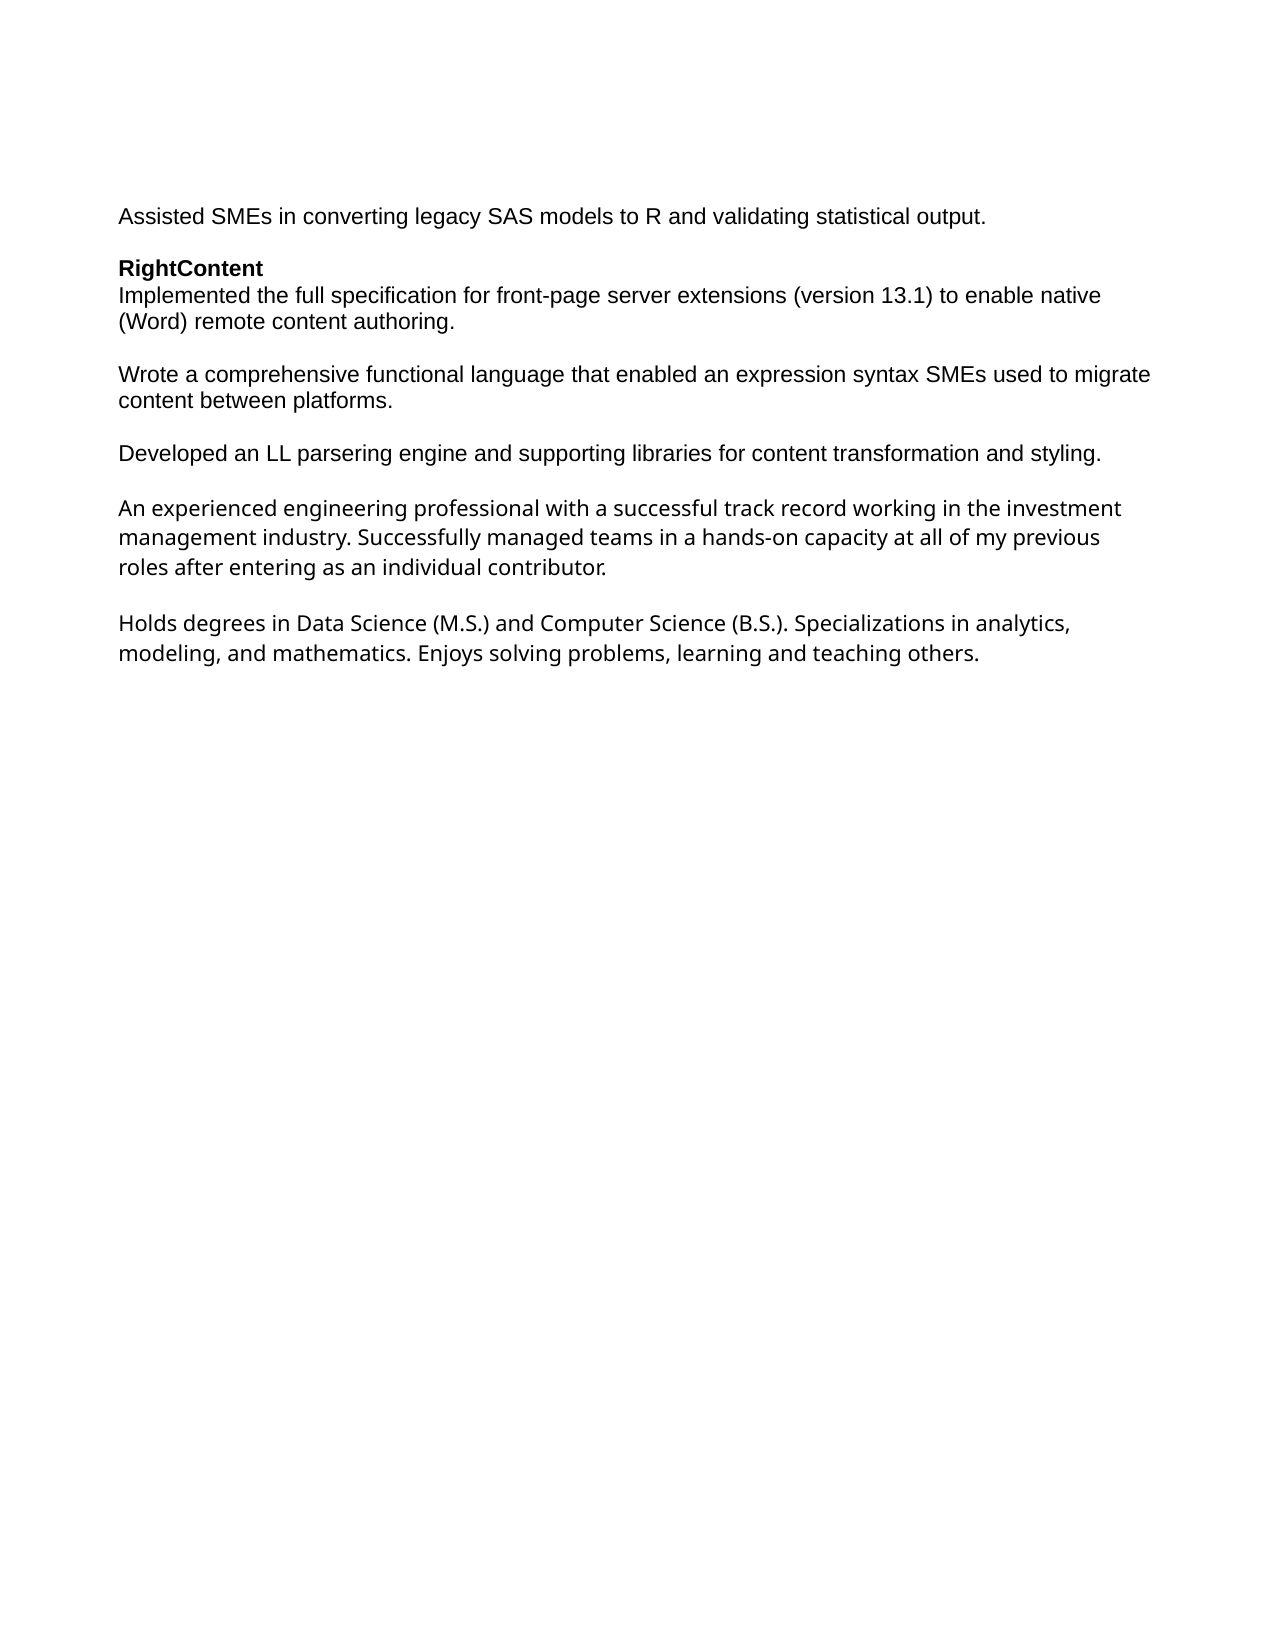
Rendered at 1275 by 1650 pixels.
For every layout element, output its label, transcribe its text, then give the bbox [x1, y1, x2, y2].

text Assisted SMEs in converting legacy SAS models to R and validating statistical output. [118, 203, 1157, 229]
text RightContent [118, 255, 1157, 282]
text Wrote a comprehensive functional language that enabled an expression syntax SMEs used to migrate content between platforms. [118, 361, 1157, 413]
text Developed an LL parsering engine and supporting libraries for content transformation and styling. [118, 440, 1157, 466]
text Holds degrees in Data Science (M.S.) and Computer Science (B.S.). Specializations in analytics, modeling, and mathematics. Enjoys solving problems, learning and teaching others. [118, 608, 1157, 668]
text An experienced engineering professional with a successful track record working in the investment management industry. Successfully managed teams in a hands-on capacity at all of my previous roles after entering as an individual contributor. [118, 493, 1157, 582]
text Implemented the full specification for front-page server extensions (version 13.1) to enable native (Word) remote content authoring. [118, 282, 1157, 334]
